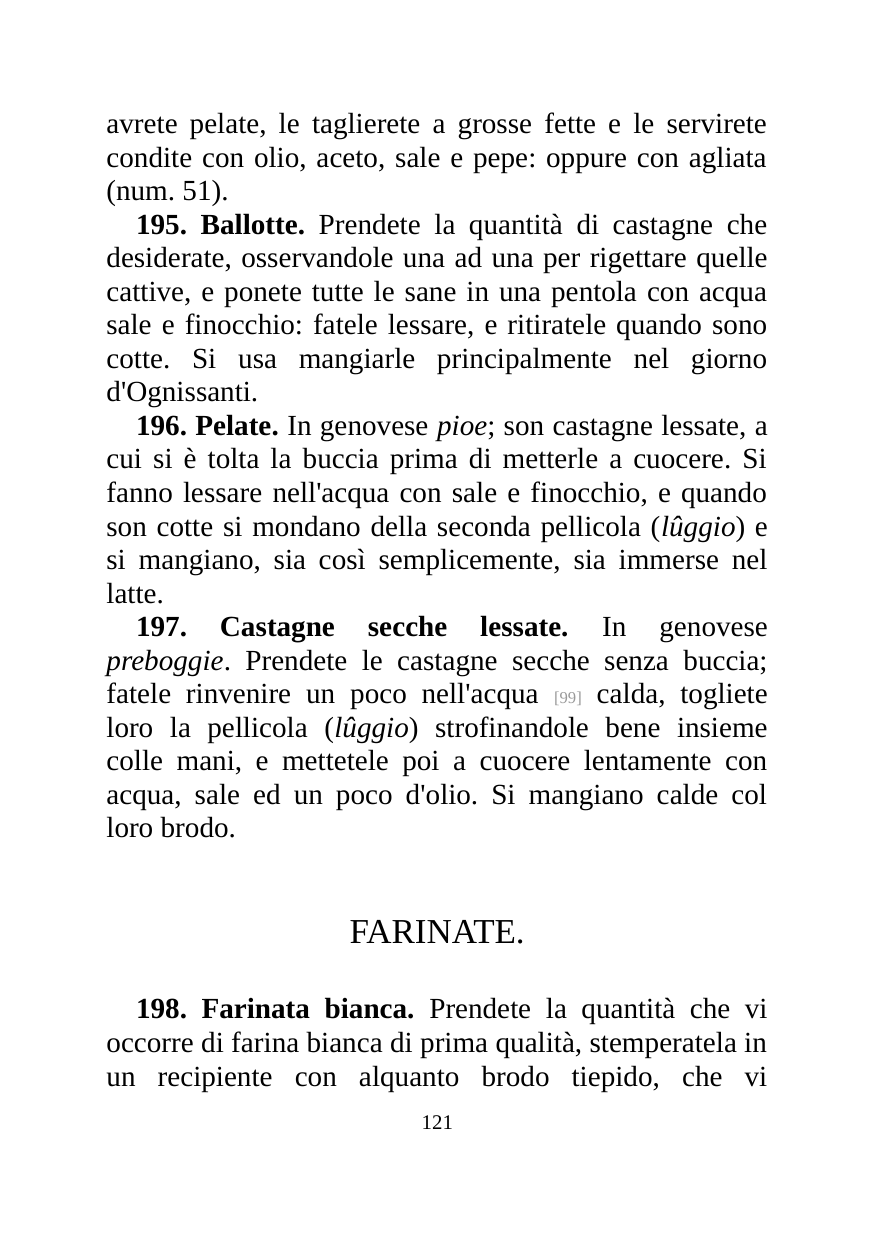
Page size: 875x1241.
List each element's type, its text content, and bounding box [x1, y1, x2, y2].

text 198. Farinata bianca. Prendete la quantità che vi occorre di farina bianca di prima qualità, stemperatela in un recipiente con alquanto brodo tiepido, che vi [106, 992, 768, 1092]
subtitle FARINATE. [106, 911, 768, 951]
text avrete pelate, le taglierete a grosse fette e le servirete condite con olio, aceto, sale e pepe: oppure con agliata (num. 51). [106, 106, 768, 207]
text 195. Ballotte. Prendete la quantità di castagne che desiderate, osservandole una ad una per rigettare quelle cattive, e ponete tutte le sane in una pentola con acqua sale e finocchio: fatele lessare, e ritiratele quando sono cotte. Si usa mangiarle principalmente nel giorno d'Ognissanti. [106, 207, 768, 408]
text 197. Castagne secche lessate. In genovese preboggie. Prendete le castagne secche senza buccia; fatele rinvenire un poco nell'acqua [99] calda, togliete loro la pellicola (lûggio) strofinandole bene insieme colle mani, e mettetele poi a cuocere lentamente con acqua, sale ed un poco d'olio. Si mangiano calde col loro brodo. [106, 609, 768, 844]
text 196. Pelate. In genovese pioe; son castagne lessate, a cui si è tolta la buccia prima di metterle a cuocere. Si fanno lessare nell'acqua con sale e finocchio, e quando son cotte si mondano della seconda pellicola (lûggio) e si mangiano, sia così semplicemente, sia immerse nel latte. [106, 408, 768, 609]
